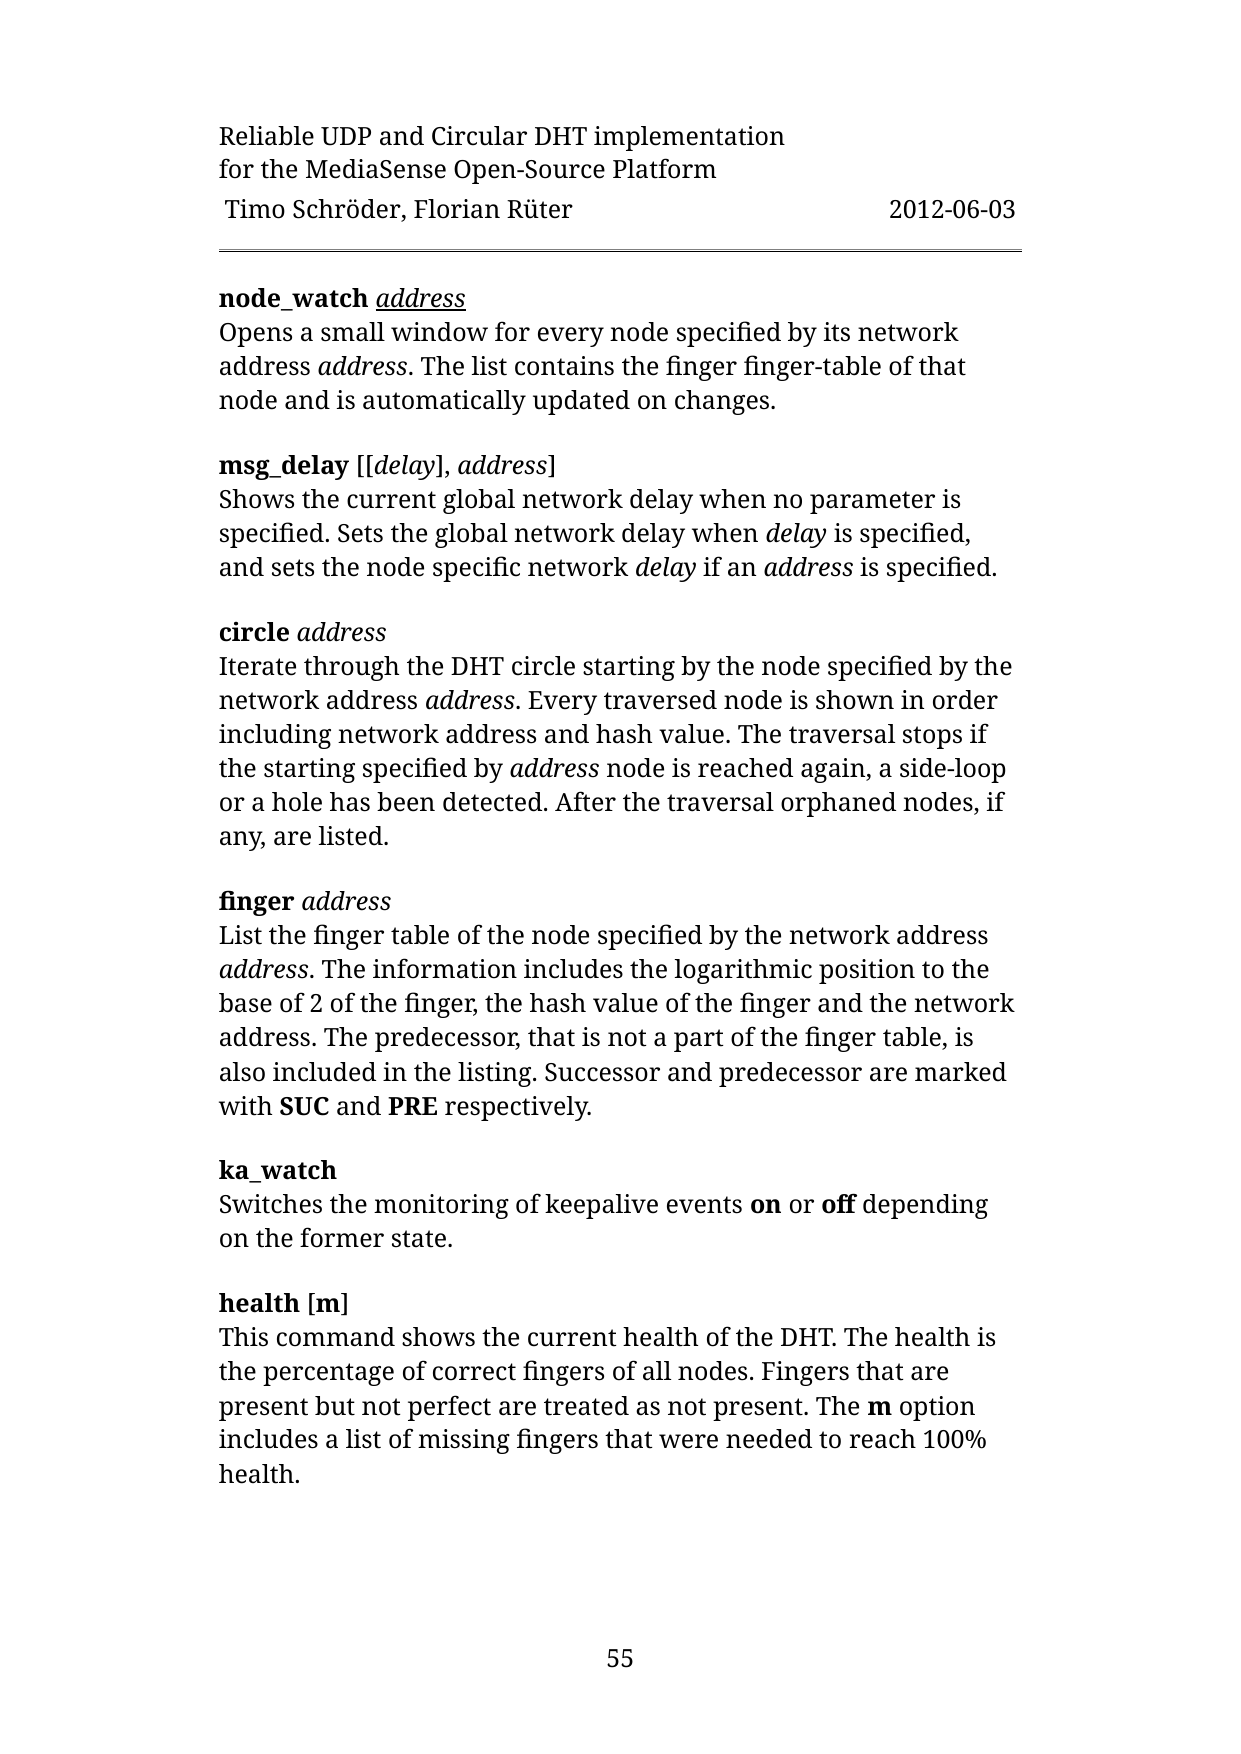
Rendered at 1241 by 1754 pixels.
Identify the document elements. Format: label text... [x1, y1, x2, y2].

text circle address Iterate through the DHT circle starting by the node specified by the network address address. Every traversed node is shown in order including network address and hash value. The traversal stops if the starting specified by address node is reached again, a side-loop or a hole has been detected. After the traversal orphaned nodes, if any, are listed. [218, 615, 1022, 853]
text msg_delay [[delay], address] Shows the current global network delay when no parameter is specified. Sets the global network delay when delay is specified, and sets the node specific network delay if an address is specified. [218, 448, 1022, 584]
text ka_watch Switches the monitoring of keepalive events on or off depending on the former state. [218, 1153, 1022, 1255]
text health [m] This command shows the current health of the DHT. The health is the percentage of correct fingers of all nodes. Fingers that are present but not perfect are treated as not present. The m option includes a list of missing fingers that were needed to reach 100% health. [218, 1286, 1022, 1490]
text finger address List the finger table of the node specified by the network address address. The information includes the logarithmic position to the base of 2 of the finger, the hash value of the finger and the network address. The predecessor, that is not a part of the finger table, is also included in the listing. Successor and predecessor are marked with SUC and PRE respectively. [218, 884, 1022, 1122]
text node_watch address Opens a small window for every node specified by its network address address. The list contains the finger finger-table of that node and is automatically updated on changes. [218, 281, 1022, 417]
